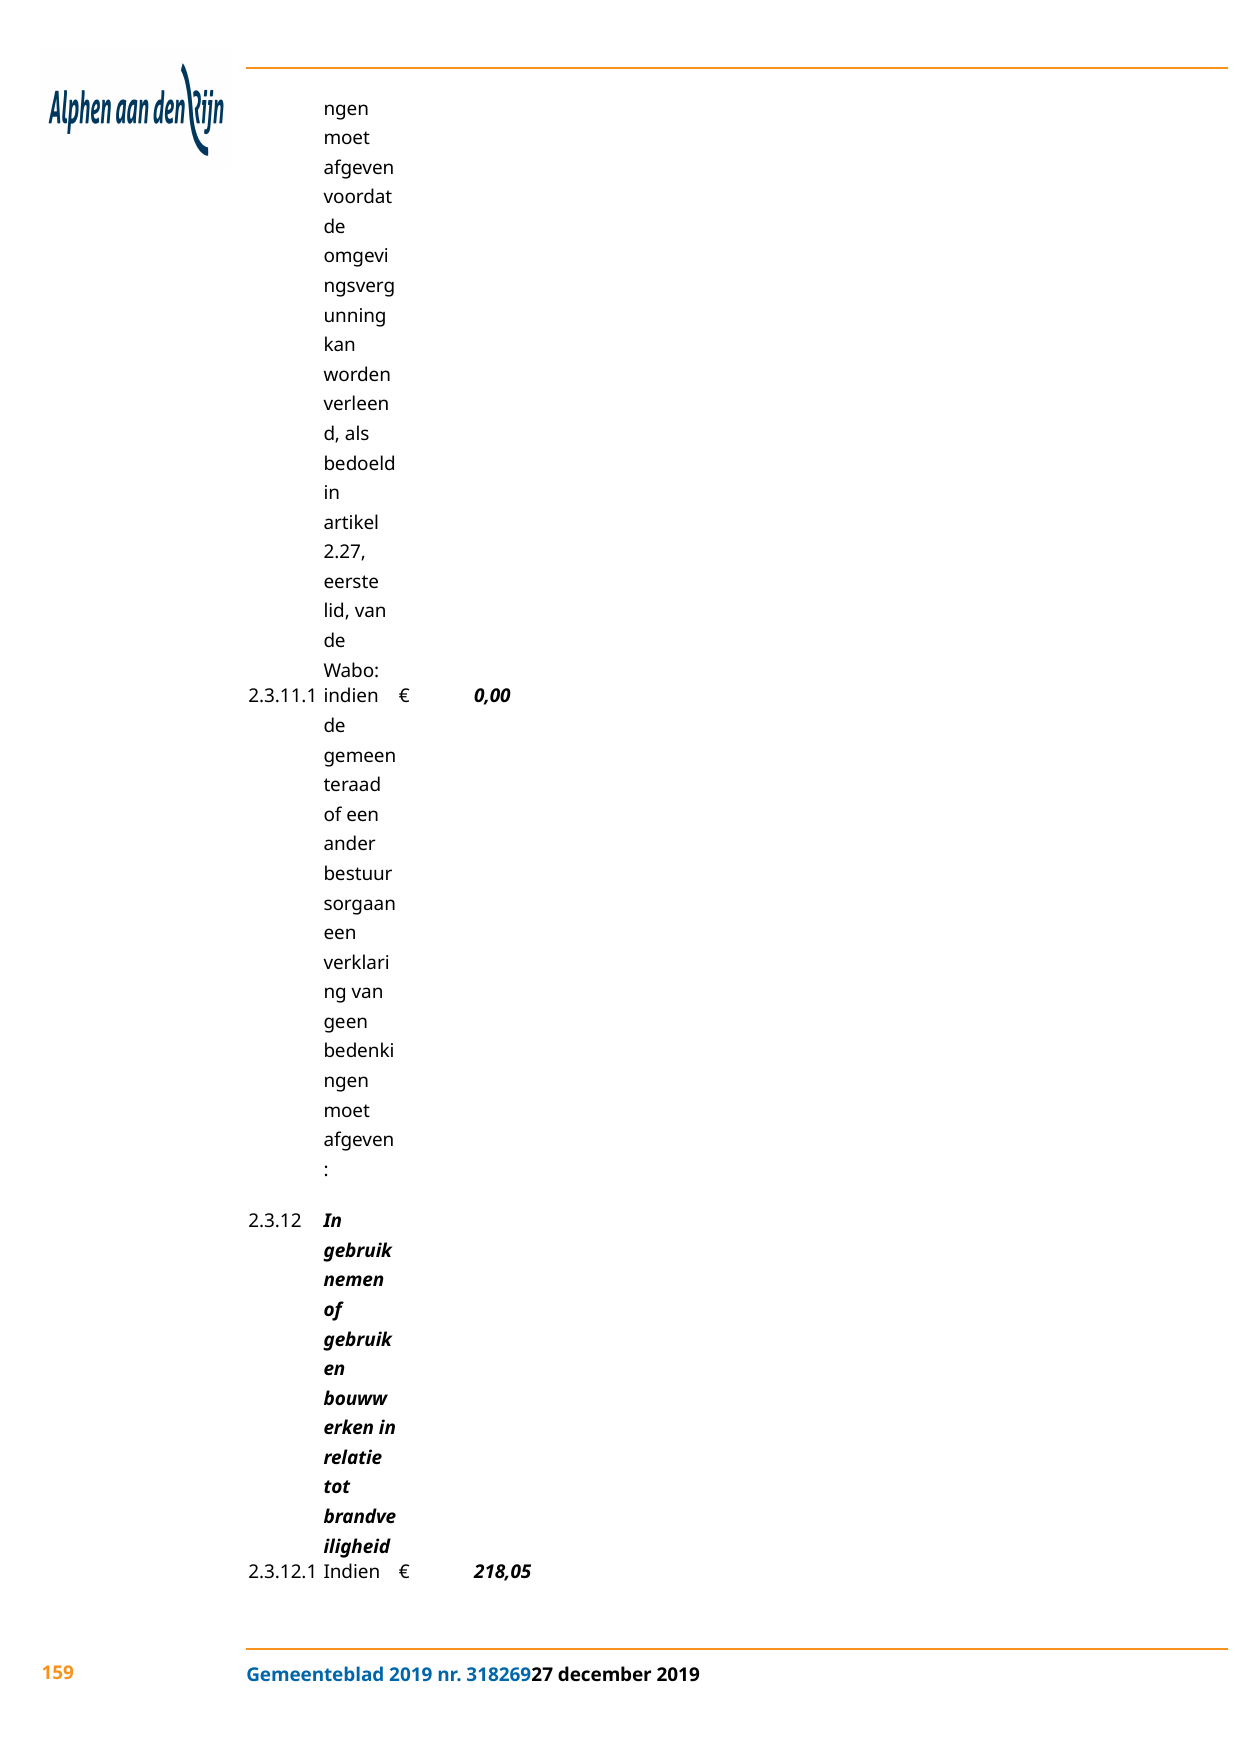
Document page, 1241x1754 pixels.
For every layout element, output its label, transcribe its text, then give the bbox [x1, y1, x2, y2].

table_cell 218,05 [474, 1559, 549, 1584]
table_cell [248, 95, 323, 683]
table_cell In gebruik nemen of gebruiken bouwwerken in relatie tot brandveiligheid [323, 1208, 398, 1558]
table_cell [474, 95, 549, 683]
table_cell € [399, 683, 474, 1182]
table_cell 0,00 [474, 683, 549, 1182]
table_cell € [399, 1559, 474, 1584]
table_cell indien de gemeenteraad of een ander bestuursorgaan een verklaring van geen bedenkingen moet afgeven: [323, 683, 398, 1182]
table_cell [323, 1182, 398, 1207]
table_cell [474, 1208, 549, 1558]
table_cell [399, 95, 474, 683]
table_cell ngen moet afgeven voordat de omgevingsvergunning kan worden verleend, als bedoeld in artikel 2.27, eerste lid, van de Wabo: [323, 95, 398, 683]
picture [41, 47, 231, 172]
table_cell 2.3.11.1 [248, 683, 323, 1182]
table_cell [248, 1182, 323, 1207]
table_cell 2.3.12.1 [248, 1559, 323, 1584]
table_cell [474, 1182, 549, 1207]
table_cell 2.3.12 [248, 1208, 323, 1558]
table_cell Indien [323, 1559, 398, 1584]
table_cell [399, 1182, 474, 1207]
table_cell [399, 1208, 474, 1558]
